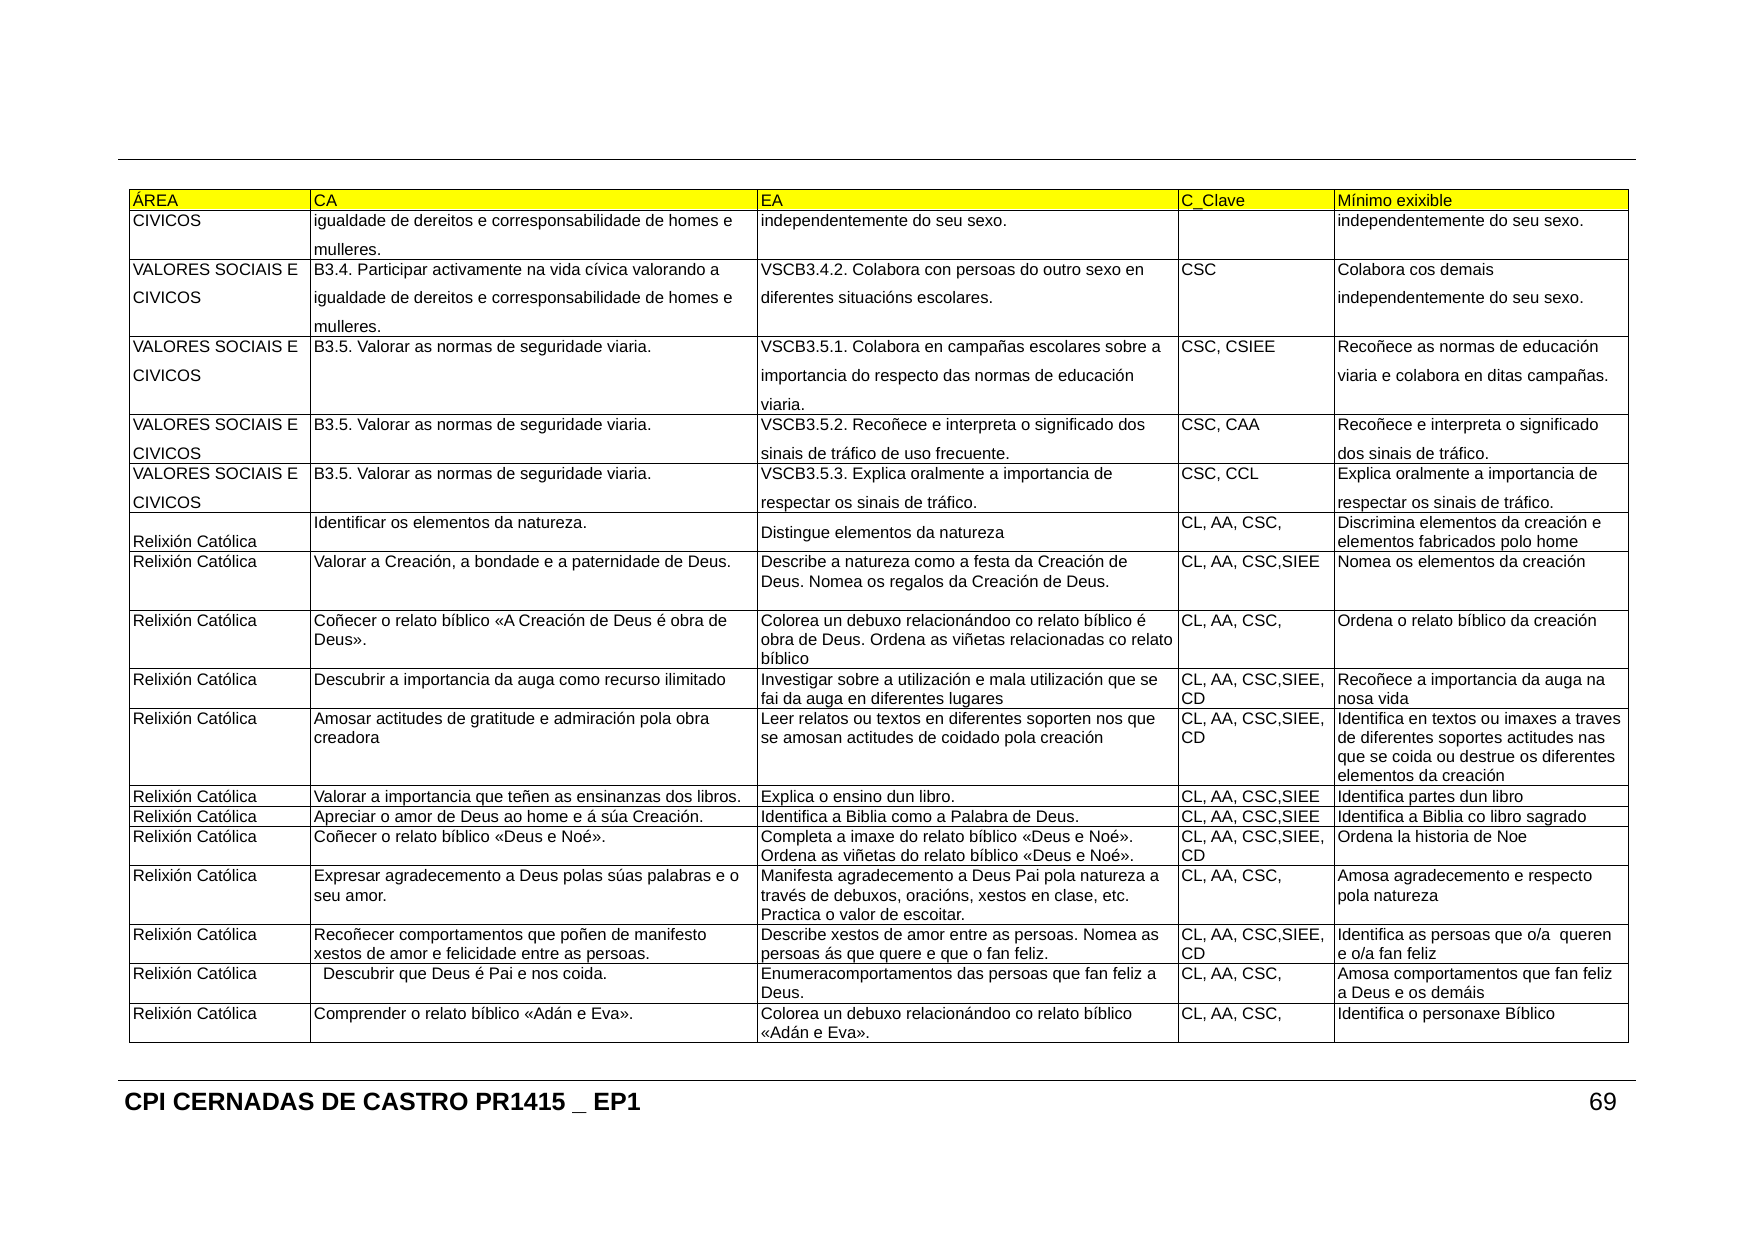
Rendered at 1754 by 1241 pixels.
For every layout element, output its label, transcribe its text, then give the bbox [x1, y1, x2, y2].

table_cell Valorar a Creación, a bondade e a paternidade de Deus. [311, 552, 757, 610]
table_cell CL, AA, CSC,SIEE, CD [1179, 709, 1334, 785]
table_cell Apreciar o amor de Deus ao home e á súa Creación. [311, 807, 757, 826]
table_cell Identifica partes dun libro [1335, 786, 1628, 806]
table_cell Ordena o relato bíblico da creación [1335, 611, 1628, 668]
table_cell B3.5. Valorar as normas de seguridade viaria. [311, 464, 757, 512]
table_cell CL, AA, CSC,SIEE, CD [1179, 827, 1334, 865]
table_header ÁREA [130, 190, 310, 209]
table_cell Amosa agradecemento e respecto pola natureza [1335, 866, 1628, 924]
table_cell independentemente do seu sexo. [1335, 211, 1628, 258]
table_header CA [311, 190, 757, 209]
table_cell Identifica a Biblia como a Palabra de Deus. [758, 807, 1178, 826]
table_cell VSCB3.5.2. Recoñece e interpreta o significado dos sinais de tráfico de uso frecuente. [758, 415, 1178, 463]
table_cell VSCB3.4.2. Colabora con persoas do outro sexo en diferentes situacións escolares. [758, 260, 1178, 336]
table_cell igualdade de dereitos e corresponsabilidade de homes e mulleres. [311, 211, 757, 258]
table_cell Nomea os elementos da creación [1335, 552, 1628, 610]
table_cell Relixión Católica [130, 669, 310, 708]
table_cell Relixión Católica [130, 866, 310, 924]
table_cell CL, AA, CSC,SIEE [1179, 807, 1334, 826]
table_cell Identifica o personaxe Bíblico [1335, 1004, 1628, 1042]
table_cell Recoñece e interpreta o significado dos sinais de tráfico. [1335, 415, 1628, 463]
table_cell B3.5. Valorar as normas de seguridade viaria. [311, 415, 757, 463]
table_cell Recoñecer comportamentos que poñen de manifesto xestos de amor e felicidade entre as persoas. [311, 925, 757, 963]
table_cell CL, AA, CSC,SIEE [1179, 786, 1334, 806]
table_cell Colorea un debuxo relacionándoo co relato bíblico «Adán e Eva». [758, 1004, 1178, 1042]
table_cell Recoñece as normas de educación viaria e colabora en ditas campañas. [1335, 337, 1628, 414]
table_cell CL, AA, CSC, [1179, 611, 1334, 668]
table_header C_Clave [1179, 190, 1334, 209]
table_cell Comprender o relato bíblico «Adán e Eva». [311, 1004, 757, 1042]
table_cell VALORES SOCIAIS E CIVICOS [130, 337, 310, 414]
table_cell Identifica a Biblia co libro sagrado [1335, 807, 1628, 826]
table_cell Completa a imaxe do relato bíblico «Deus e Noé». Ordena as viñetas do relato bíblico «Deus e Noé». [758, 827, 1178, 865]
table_cell Relixión Católica [130, 1004, 310, 1042]
table_cell Recoñece a importancia da auga na nosa vida [1335, 669, 1628, 708]
table_cell Describe a natureza como a festa da Creación de Deus. Nomea os regalos da Creación de Deus. [758, 552, 1178, 610]
table_cell Valorar a importancia que teñen as ensinanzas dos libros. [311, 786, 757, 806]
table_cell Coñecer o relato bíblico «A Creación de Deus é obra de Deus». [311, 611, 757, 668]
table_cell CL, AA, CSC,SIEE [1179, 552, 1334, 610]
table_cell Colorea un debuxo relacionándoo co relato bíblico é obra de Deus. Ordena as viñetas relacionadas co relato bíblico [758, 611, 1178, 668]
table_cell CSC [1179, 260, 1334, 336]
table_cell B3.5. Valorar as normas de seguridade viaria. [311, 337, 757, 414]
table_cell CL, AA, CSC,SIEE, CD [1179, 925, 1334, 963]
table_cell Distingue elementos da natureza [758, 513, 1178, 551]
table_cell Relixión Católica [130, 709, 310, 785]
table_cell Coñecer o relato bíblico «Deus e Noé». [311, 827, 757, 865]
table_cell VALORES SOCIAIS E CIVICOS [130, 415, 310, 463]
table_cell Identifica en textos ou imaxes a traves de diferentes soportes actitudes nas que se coida ou destrue os diferentes elementos da creación [1335, 709, 1628, 785]
table_cell Identificar os elementos da natureza. [311, 513, 757, 551]
table_cell Relixión Católica [130, 807, 310, 826]
table_cell Descubrir a importancia da auga como recurso ilimitado [311, 669, 757, 708]
table_header Mínimo exixible [1335, 190, 1628, 209]
table_cell Relixión Católica [130, 552, 310, 610]
table_cell B3.4. Participar activamente na vida cívica valorando a igualdade de dereitos e corresponsabilidade de homes e mulleres. [311, 260, 757, 336]
table_cell Explica oralmente a importancia de respectar os sinais de tráfico. [1335, 464, 1628, 512]
table_cell Relixión Católica [130, 827, 310, 865]
table_cell CL, AA, CSC, [1179, 513, 1334, 551]
table_cell Investigar sobre a utilización e mala utilización que se fai da auga en diferentes lugares [758, 669, 1178, 708]
table_cell Identifica as persoas que o/a queren e o/a fan feliz [1335, 925, 1628, 963]
table_cell CL, AA, CSC,SIEE, CD [1179, 669, 1334, 708]
table_header EA [758, 190, 1178, 209]
table_cell CL, AA, CSC, [1179, 1004, 1334, 1042]
table_cell Enumeracomportamentos das persoas que fan feliz a Deus. [758, 964, 1178, 1002]
table_cell Descubrir que Deus é Pai e nos coida. [311, 964, 757, 1002]
table_cell Relixión Católica [130, 964, 310, 1002]
table_cell CL, AA, CSC, [1179, 866, 1334, 924]
table_cell independentemente do seu sexo. [758, 211, 1178, 258]
table_cell Expresar agradecemento a Deus polas súas palabras e o seu amor. [311, 866, 757, 924]
table_cell CSC, CSIEE [1179, 337, 1334, 414]
table_cell CL, AA, CSC, [1179, 964, 1334, 1002]
table_cell Explica o ensino dun libro. [758, 786, 1178, 806]
table_cell [1179, 211, 1334, 258]
table_cell VALORES SOCIAIS E CIVICOS [130, 260, 310, 336]
table_cell Relixión Católica [130, 611, 310, 668]
table_cell CIVICOS [130, 211, 310, 258]
table_cell CSC, CCL [1179, 464, 1334, 512]
table_cell Relixión Católica [130, 925, 310, 963]
table_cell Amosar actitudes de gratitude e admiración pola obra creadora [311, 709, 757, 785]
table_cell Colabora cos demais independentemente do seu sexo. [1335, 260, 1628, 336]
table_cell Ordena la historia de Noe [1335, 827, 1628, 865]
table_cell Discrimina elementos da creación e elementos fabricados polo home [1335, 513, 1628, 551]
table_cell Relixión Católica [130, 513, 310, 551]
table_cell Manifesta agradecemento a Deus Pai pola natureza a través de debuxos, oracións, xestos en clase, etc. Practica o valor de escoitar. [758, 866, 1178, 924]
table_cell CSC, CAA [1179, 415, 1334, 463]
table_cell Amosa comportamentos que fan feliz a Deus e os demáis [1335, 964, 1628, 1002]
table_cell Describe xestos de amor entre as persoas. Nomea as persoas ás que quere e que o fan feliz. [758, 925, 1178, 963]
table_cell VSCB3.5.1. Colabora en campañas escolares sobre a importancia do respecto das normas de educación viaria. [758, 337, 1178, 414]
table_cell Leer relatos ou textos en diferentes soporten nos que se amosan actitudes de coidado pola creación [758, 709, 1178, 785]
table_cell Relixión Católica [130, 786, 310, 806]
table_cell VSCB3.5.3. Explica oralmente a importancia de respectar os sinais de tráfico. [758, 464, 1178, 512]
table_cell VALORES SOCIAIS E CIVICOS [130, 464, 310, 512]
